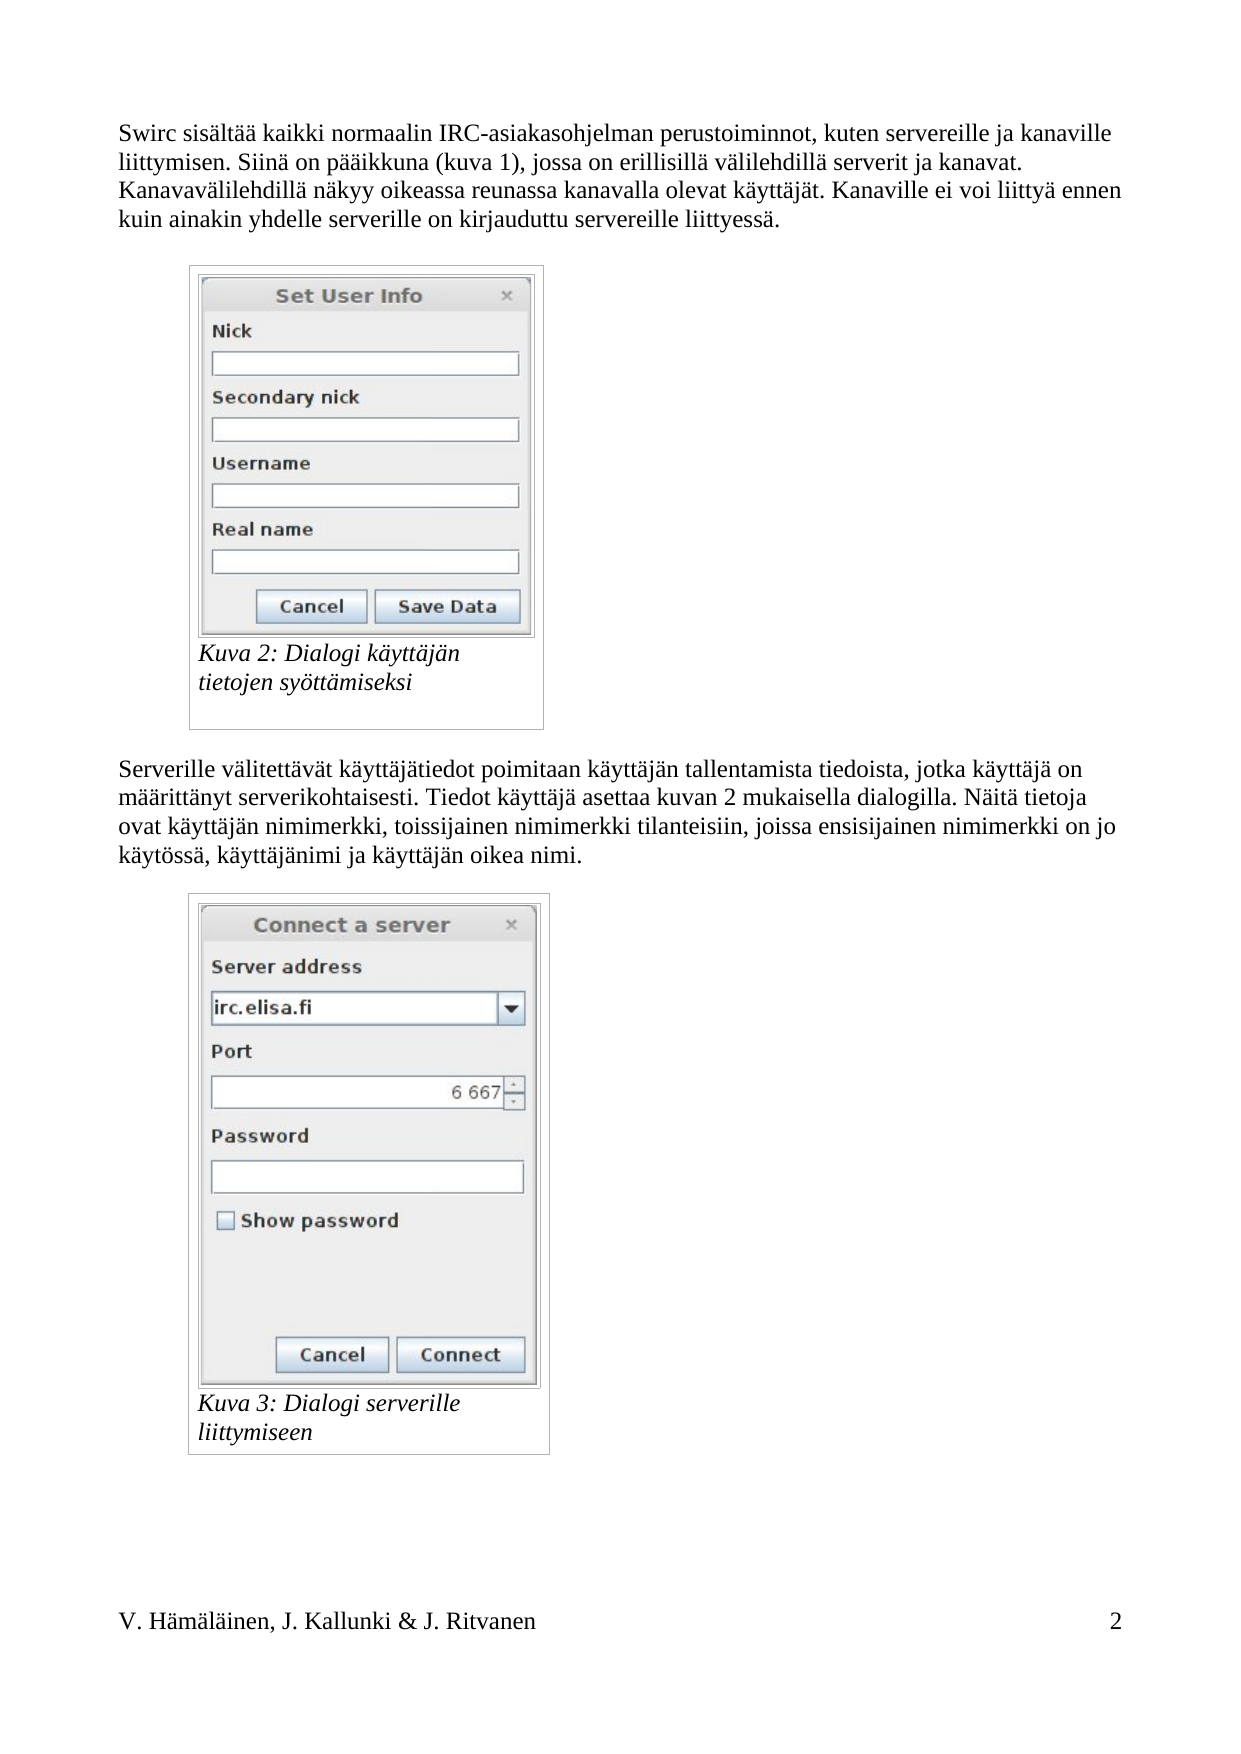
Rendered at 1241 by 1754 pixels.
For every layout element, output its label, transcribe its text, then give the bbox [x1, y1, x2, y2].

text Serverille välitettävät käyttäjätiedot poimitaan käyttäjän tallentamista tiedoista, jotka käyttäjä on määrittänyt serverikohtaisesti. Tiedot käyttäjä asettaa kuvan 2 mukaisella dialogilla. Näitä tietoja ovat käyttäjän nimimerkki, toissijainen nimimerkki tilanteisiin, joissa ensisijainen nimimerkki on jo käytössä, käyttäjänimi ja käyttäjän oikea nimi. [118, 257, 1122, 869]
text Kuva 3: Dialogi serverille liittymiseen [197, 1385, 540, 1446]
picture [200, 905, 537, 1385]
text Kuva 2: Dialogi käyttäjän tietojen syöttämiseksi [198, 638, 534, 695]
text Swirc sisältää kaikki normaalin IRC-asiakasohjelman perustoiminnot, kuten servereille ja kanaville liittymisen. Siinä on pääikkuna (kuva 1), jossa on erillisillä välilehdillä serverit ja kanavat. Kanavavälilehdillä näkyy oikeassa reunassa kanavalla olevat käyttäjät. Kanaville ei voi liittyä ennen kuin ainakin yhdelle serverille on kirjauduttu servereille liittyessä. [118, 118, 1122, 233]
text [189, 894, 549, 1454]
picture [201, 277, 532, 635]
